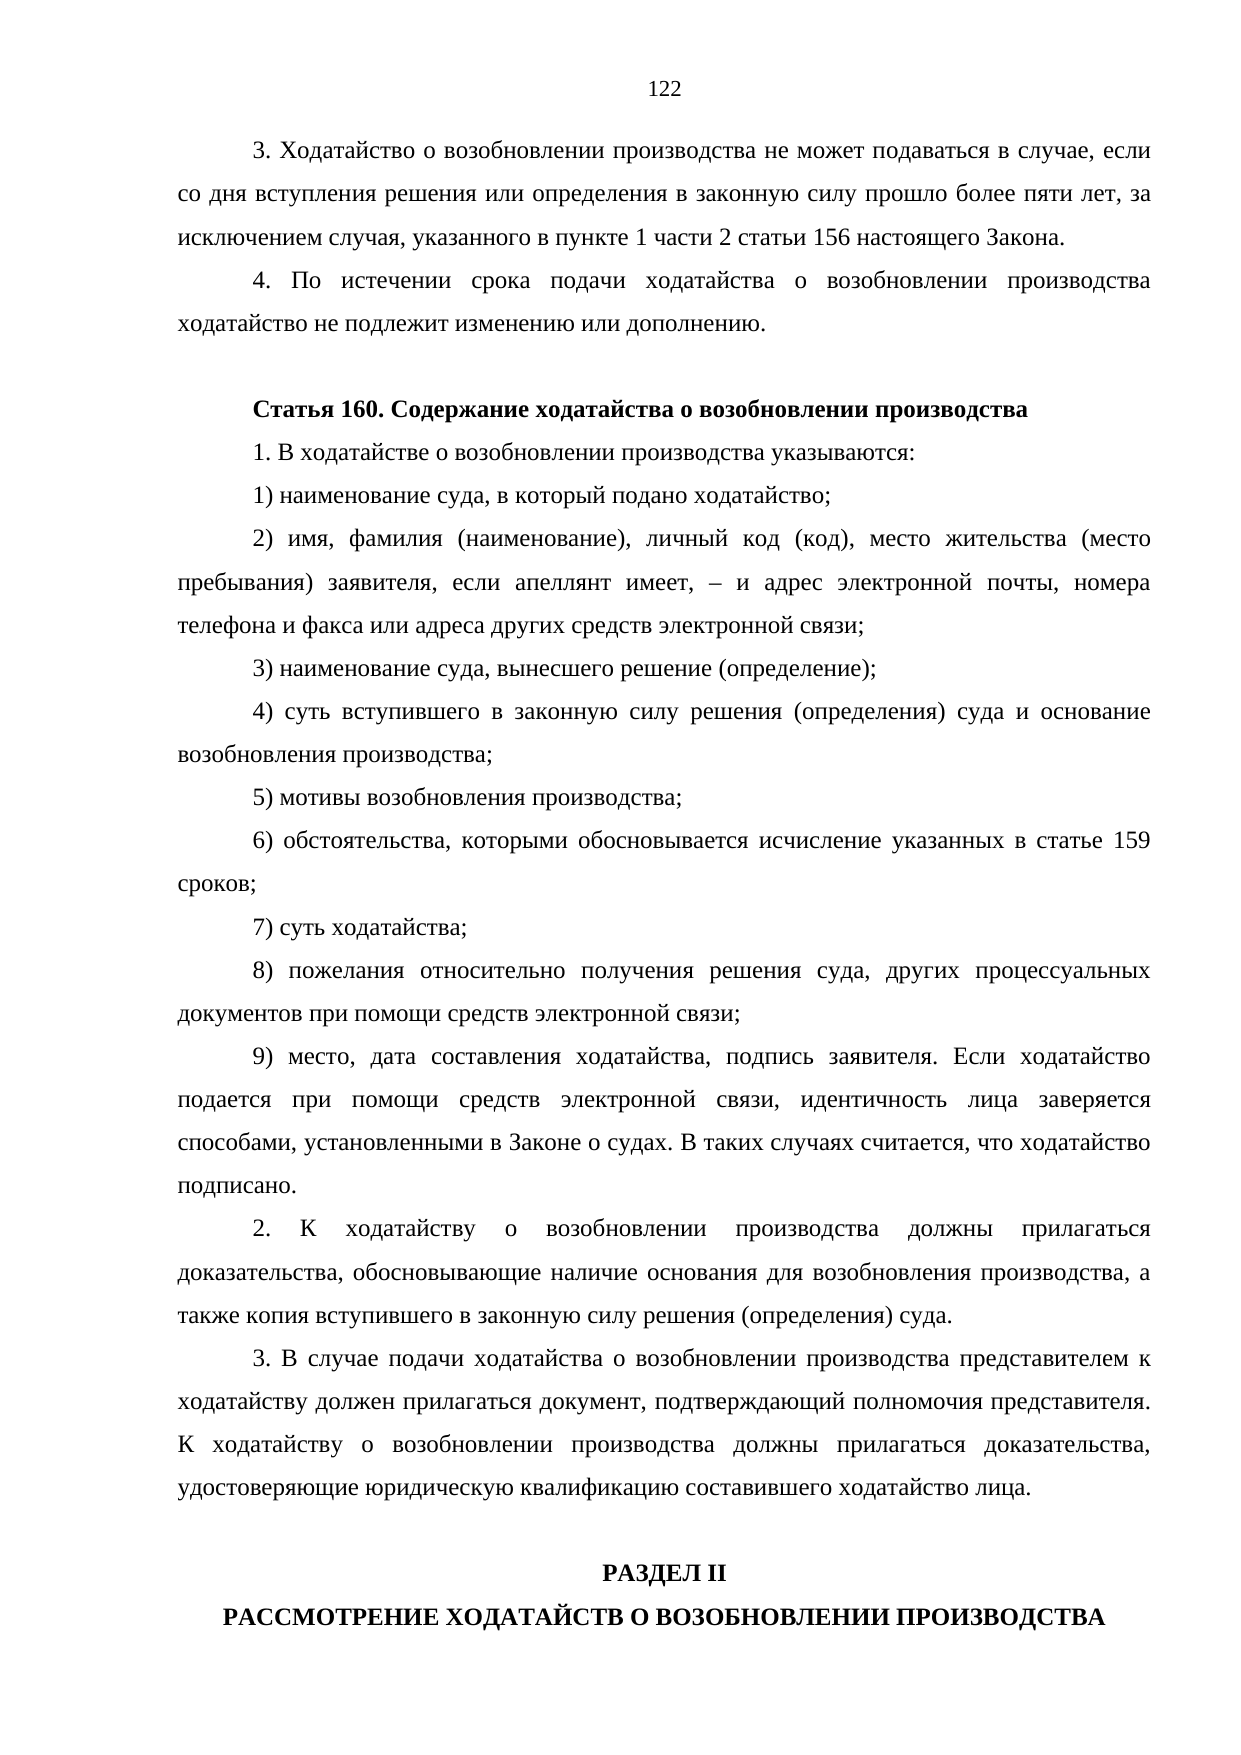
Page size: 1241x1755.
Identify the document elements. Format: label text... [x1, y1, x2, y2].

text 6) обстоятельства, которыми обосновывается исчисление указанных в статье 159 сроков; [177, 825, 1152, 897]
text 4) суть вступившего в законную силу решения (определения) суда и основание возобновления производства; [177, 696, 1152, 768]
text 1) наименование суда, в который подано ходатайство; [177, 480, 1152, 509]
text 3. В случае подачи ходатайства о возобновлении производства представителем к ходатайству должен прилагаться документ, подтверждающий полномочия представителя. К ходатайству о возобновлении производства должны прилагаться доказательства, удостоверяющие юридическую квалификацию составившего ходатайство лица. [177, 1343, 1152, 1501]
text 3) наименование суда, вынесшего решение (определение); [177, 653, 1152, 682]
text 8) пожелания относительно получения решения суда, других процессуальных документов при помощи средств электронной связи; [177, 955, 1152, 1027]
text РАЗДЕЛ II [177, 1558, 1152, 1587]
text 7) суть ходатайства; [177, 912, 1152, 940]
text 2. К ходатайству о возобновлении производства должны прилагаться доказательства, обосновывающие наличие основания для возобновления производства, а также копия вступившего в законную силу решения (определения) суда. [177, 1213, 1152, 1328]
text 1. В ходатайстве о возобновлении производства указываются: [177, 437, 1152, 466]
text 3. Ходатайство о возобновлении производства не может подаваться в случае, если со дня вступления решения или определения в законную силу прошло более пяти лет, за исключением случая, указанного в пункте 1 части 2 статьи 156 настоящего Закона. [177, 135, 1152, 250]
text РАССМОТРЕНИЕ ХОДАТАЙСТВ О ВОЗОБНОВЛЕНИИ ПРОИЗВОДСТВА [177, 1602, 1152, 1630]
text Статья 160. Содержание ходатайства о возобновлении производства [177, 394, 1152, 423]
text 5) мотивы возобновления производства; [177, 782, 1152, 811]
text 9) место, дата составления ходатайства, подпись заявителя. Если ходатайство подается при помощи средств электронной связи, идентичность лица заверяется способами, установленными в Законе о судах. В таких случаях считается, что ходатайство подписано. [177, 1041, 1152, 1199]
text 2) имя, фамилия (наименование), личный код (код), место жительства (место пребывания) заявителя, если апеллянт имеет, – и адрес электронной почты, номера телефона и факса или адреса других средств электронной связи; [177, 523, 1152, 638]
text 4. По истечении срока подачи ходатайства о возобновлении производства ходатайство не подлежит изменению или дополнению. [177, 265, 1152, 337]
